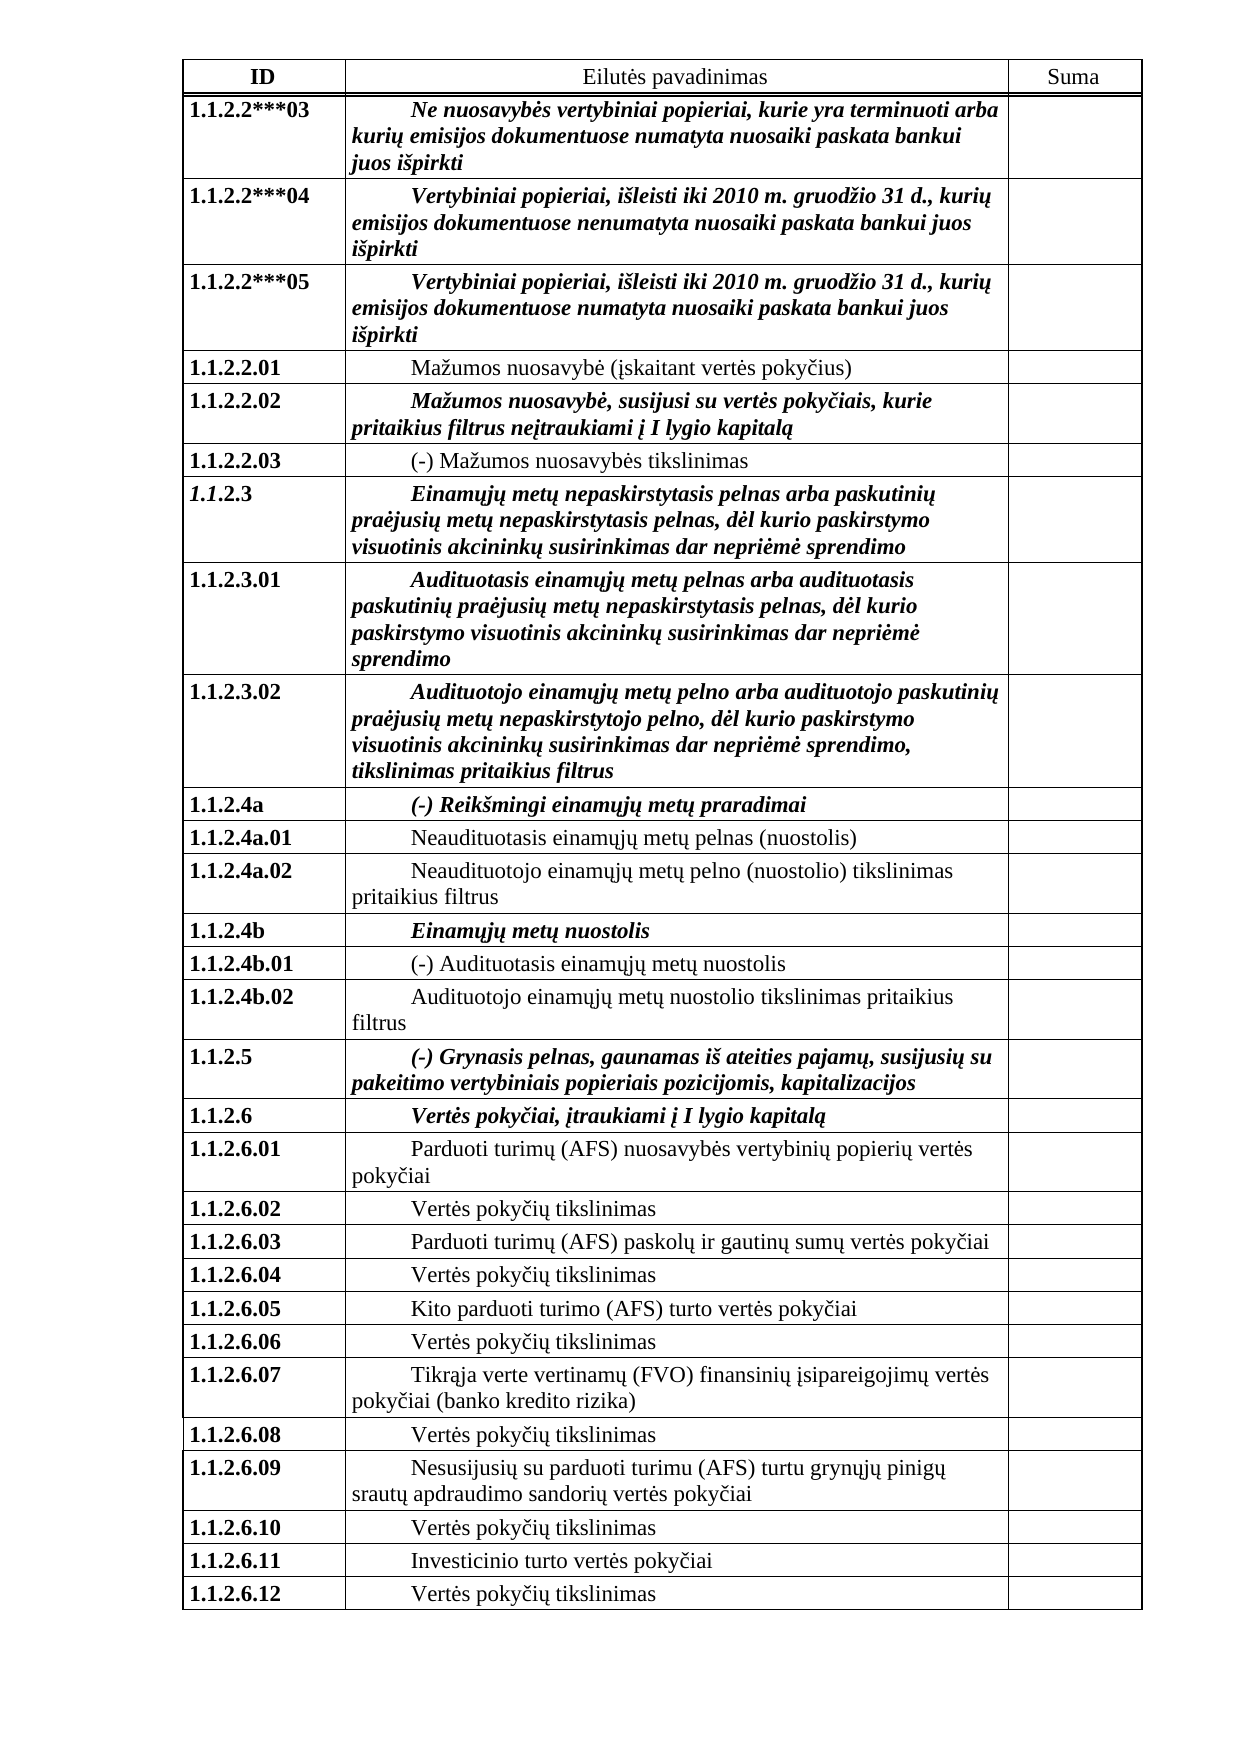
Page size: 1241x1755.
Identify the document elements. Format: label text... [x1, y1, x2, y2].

table_cell [1009, 1225, 1141, 1258]
table_cell [1009, 1358, 1141, 1417]
table_header ID [184, 60, 345, 92]
table_cell 1.1.2.2***05 [184, 265, 345, 350]
table_cell [1009, 179, 1141, 264]
table_cell 1.1.2.6.03 [184, 1225, 345, 1258]
table_header Eilutės pavadinimas [346, 60, 1008, 92]
table_cell [1009, 980, 1141, 1039]
table_cell Einamųjų metų nepaskirstytasis pelnas arba paskutinių praėjusių metų nepaskirstytasis pelnas, dėl kurio paskirstymo visuotinis akcininkų susirinkimas dar nepriėmė sprendimo [346, 477, 1008, 562]
table_cell 1.1.2.4b.02 [184, 980, 345, 1039]
table_cell [1009, 1511, 1141, 1543]
table_cell [1009, 1577, 1141, 1609]
table_cell 1.1.2.6.01 [184, 1133, 345, 1191]
table_cell 1.1.2.6.12 [184, 1577, 345, 1609]
table_header Suma [1009, 60, 1141, 92]
table_cell Neaudituotojo einamųjų metų pelno (nuostolio) tikslinimas pritaikius filtrus [346, 854, 1008, 913]
table_cell 1.1.2.2.01 [184, 351, 345, 383]
table_cell Neaudituotasis einamųjų metų pelnas (nuostolis) [346, 821, 1008, 853]
table_cell [1009, 351, 1141, 383]
table_cell 1.1.2.3 [184, 477, 345, 562]
table_cell 1.1.2.6.05 [184, 1292, 345, 1324]
table_cell [1009, 1292, 1141, 1324]
table_cell 1.1.2.3.02 [184, 675, 345, 787]
table_cell [1009, 1040, 1141, 1098]
table_cell Ne nuosavybės vertybiniai popieriai, kurie yra terminuoti arba kurių emisijos dokumentuose numatyta nuosaiki paskata bankui juos išpirkti [346, 97, 1008, 178]
table_cell Vertės pokyčių tikslinimas [346, 1325, 1008, 1357]
table_cell 1.1.2.2.02 [184, 384, 345, 443]
table_cell [1009, 1259, 1141, 1291]
table_cell [1009, 914, 1141, 946]
table_cell [1009, 1418, 1141, 1450]
table_cell Vertybiniai popieriai, išleisti iki 2010 m. gruodžio 31 d., kurių emisijos dokumentuose numatyta nuosaiki paskata bankui juos išpirkti [346, 265, 1008, 350]
table_cell [1009, 384, 1141, 443]
table_cell Kito parduoti turimo (AFS) turto vertės pokyčiai [346, 1292, 1008, 1324]
table_cell [1009, 265, 1141, 350]
table_cell [1009, 563, 1141, 674]
table_cell 1.1.2.4a.02 [184, 854, 345, 913]
table_cell 1.1.2.4a.01 [184, 821, 345, 853]
table_cell 1.1.2.6.09 [184, 1451, 345, 1510]
table_cell Audituotojo einamųjų metų pelno arba audituotojo paskutinių praėjusių metų nepaskirstytojo pelno, dėl kurio paskirstymo visuotinis akcininkų susirinkimas dar nepriėmė sprendimo, tikslinimas pritaikius filtrus [346, 675, 1008, 787]
table_cell Parduoti turimų (AFS) paskolų ir gautinų sumų vertės pokyčiai [346, 1225, 1008, 1258]
table_cell [1009, 1133, 1141, 1191]
table_cell (-) Reikšmingi einamųjų metų praradimai [346, 788, 1008, 820]
table_cell 1.1.2.6.08 [184, 1418, 345, 1450]
table_cell Vertybiniai popieriai, išleisti iki 2010 m. gruodžio 31 d., kurių emisijos dokumentuose nenumatyta nuosaiki paskata bankui juos išpirkti [346, 179, 1008, 264]
table_cell 1.1.2.5 [184, 1040, 345, 1098]
table_cell 1.1.2.2.03 [184, 444, 345, 476]
table_cell (-) Mažumos nuosavybės tikslinimas [346, 444, 1008, 476]
table_cell (-) Audituotasis einamųjų metų nuostolis [346, 947, 1008, 979]
table_cell Tikrąja verte vertinamų (FVO) finansinių įsipareigojimų vertės pokyčiai (banko kredito rizika) [346, 1358, 1008, 1417]
table_cell Vertės pokyčių tikslinimas [346, 1418, 1008, 1450]
table_cell [1009, 1099, 1141, 1132]
table_cell 1.1.2.4b [184, 914, 345, 946]
table_cell [1009, 1451, 1141, 1510]
table_cell 1.1.2.6.07 [184, 1358, 345, 1417]
table_cell [1009, 788, 1141, 820]
table_cell [1009, 821, 1141, 853]
table_cell [1009, 1544, 1141, 1576]
table_cell [1009, 97, 1141, 178]
table_cell [1009, 444, 1141, 476]
table_cell 1.1.2.4b.01 [184, 947, 345, 979]
table_cell [1009, 675, 1141, 787]
table_cell 1.1.2.4a [184, 788, 345, 820]
table_cell Mažumos nuosavybė, susijusi su vertės pokyčiais, kurie pritaikius filtrus neįtraukiami į I lygio kapitalą [346, 384, 1008, 443]
table_cell Audituotasis einamųjų metų pelnas arba audituotasis paskutinių praėjusių metų nepaskirstytasis pelnas, dėl kurio paskirstymo visuotinis akcininkų susirinkimas dar nepriėmė sprendimo [346, 563, 1008, 674]
table_cell (-) Grynasis pelnas, gaunamas iš ateities pajamų, susijusių su pakeitimo vertybiniais popieriais pozicijomis, kapitalizacijos [346, 1040, 1008, 1098]
table_cell [1009, 947, 1141, 979]
table_cell 1.1.2.6.04 [184, 1259, 345, 1291]
table_cell [1009, 854, 1141, 913]
table_cell 1.1.2.6 [184, 1099, 345, 1132]
table_cell 1.1.2.2***04 [184, 179, 345, 264]
table_cell 1.1.2.6.06 [184, 1325, 345, 1357]
table_cell [1009, 477, 1141, 562]
table_cell Einamųjų metų nuostolis [346, 914, 1008, 946]
table_cell Vertės pokyčių tikslinimas [346, 1192, 1008, 1224]
table_cell 1.1.2.6.10 [184, 1511, 345, 1543]
table_cell Vertės pokyčių tikslinimas [346, 1259, 1008, 1291]
table_cell Nesusijusių su parduoti turimu (AFS) turtu grynųjų pinigų srautų apdraudimo sandorių vertės pokyčiai [346, 1451, 1008, 1510]
table_cell Investicinio turto vertės pokyčiai [346, 1544, 1008, 1576]
table_cell 1.1.2.6.02 [184, 1192, 345, 1224]
table_cell [1009, 1325, 1141, 1357]
table_cell 1.1.2.2***03 [184, 97, 345, 178]
table_cell [1009, 1192, 1141, 1224]
table_cell Vertės pokyčių tikslinimas [346, 1511, 1008, 1543]
table_cell Vertės pokyčių tikslinimas [346, 1577, 1008, 1609]
table_cell Parduoti turimų (AFS) nuosavybės vertybinių popierių vertės pokyčiai [346, 1133, 1008, 1191]
table_cell Mažumos nuosavybė (įskaitant vertės pokyčius) [346, 351, 1008, 383]
table_cell 1.1.2.3.01 [184, 563, 345, 674]
table_cell Audituotojo einamųjų metų nuostolio tikslinimas pritaikius filtrus [346, 980, 1008, 1039]
table_cell Vertės pokyčiai, įtraukiami į I lygio kapitalą [346, 1099, 1008, 1132]
table_cell 1.1.2.6.11 [184, 1544, 345, 1576]
